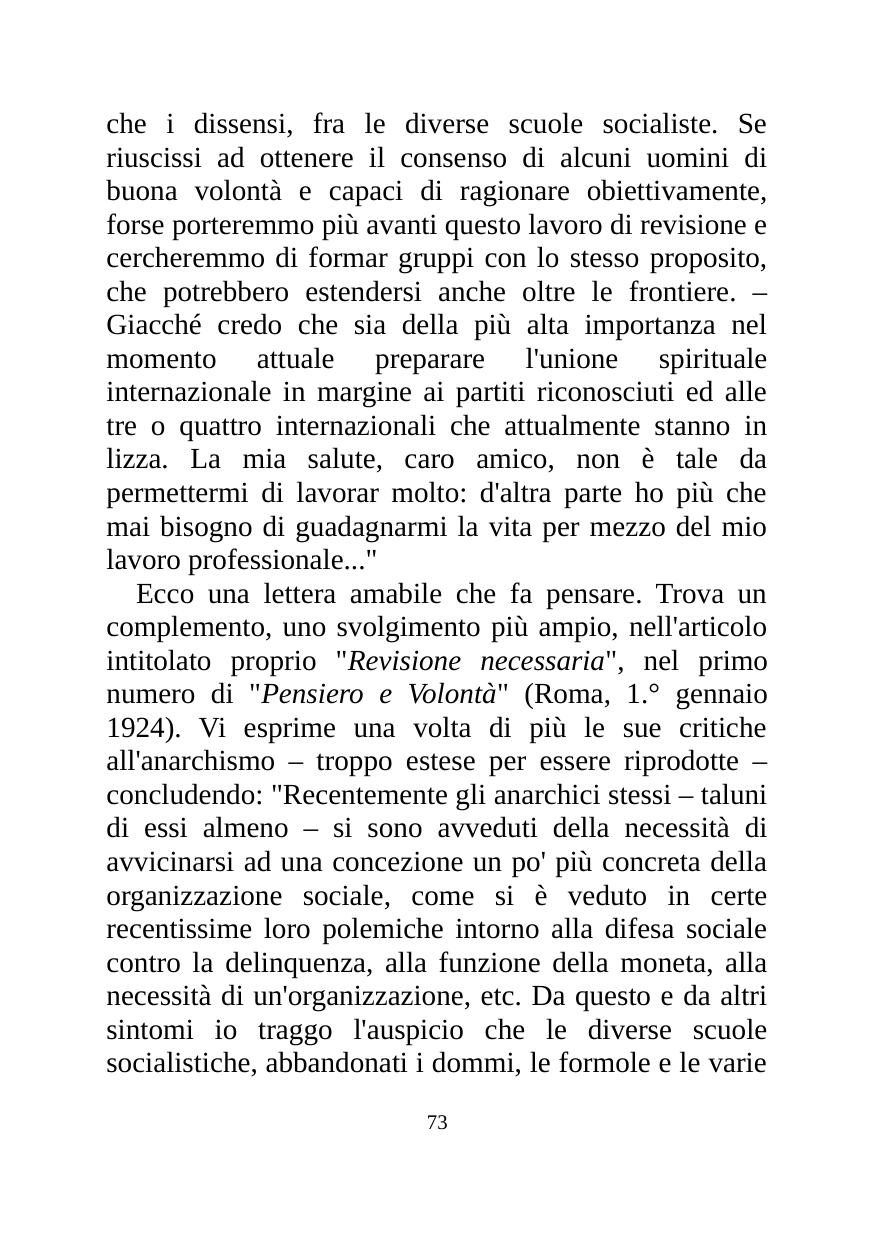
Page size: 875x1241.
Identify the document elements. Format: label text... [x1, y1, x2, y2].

text che i dissensi, fra le diverse scuole socialiste. Se riuscissi ad ottenere il consenso di alcuni uomini di buona volontà e capaci di ragionare obiettivamente, forse porteremmo più avanti questo lavoro di revisione e cercheremmo di formar gruppi con lo stesso proposito, che potrebbero estendersi anche oltre le frontiere. – Giacché credo che sia della più alta importanza nel momento attuale preparare l'unione spirituale internazionale in margine ai partiti riconosciuti ed alle tre o quattro internazionali che attualmente stanno in lizza. La mia salute, caro amico, non è tale da permettermi di lavorar molto: d'altra parte ho più che mai bisogno di guadagnarmi la vita per mezzo del mio lavoro professionale..." [106, 106, 768, 576]
text Ecco una lettera amabile che fa pensare. Trova un complemento, uno svolgimento più ampio, nell'articolo intitolato proprio "Revisione necessaria", nel primo numero di "Pensiero e Volontà" (Roma, 1.° gennaio 1924). Vi esprime una volta di più le sue critiche all'anarchismo – troppo estese per essere riprodotte – concludendo: "Recentemente gli anarchici stessi – taluni di essi almeno – si sono avveduti della necessità di avvicinarsi ad una concezione un po' più concreta della organizzazione sociale, come si è veduto in certe recentissime loro polemiche intorno alla difesa sociale contro la delinquenza, alla funzione della moneta, alla necessità di un'organizzazione, etc. Da questo e da altri sintomi io traggo l'auspicio che le diverse scuole socialistiche, abbandonati i dommi, le formole e le varie [106, 576, 768, 1079]
